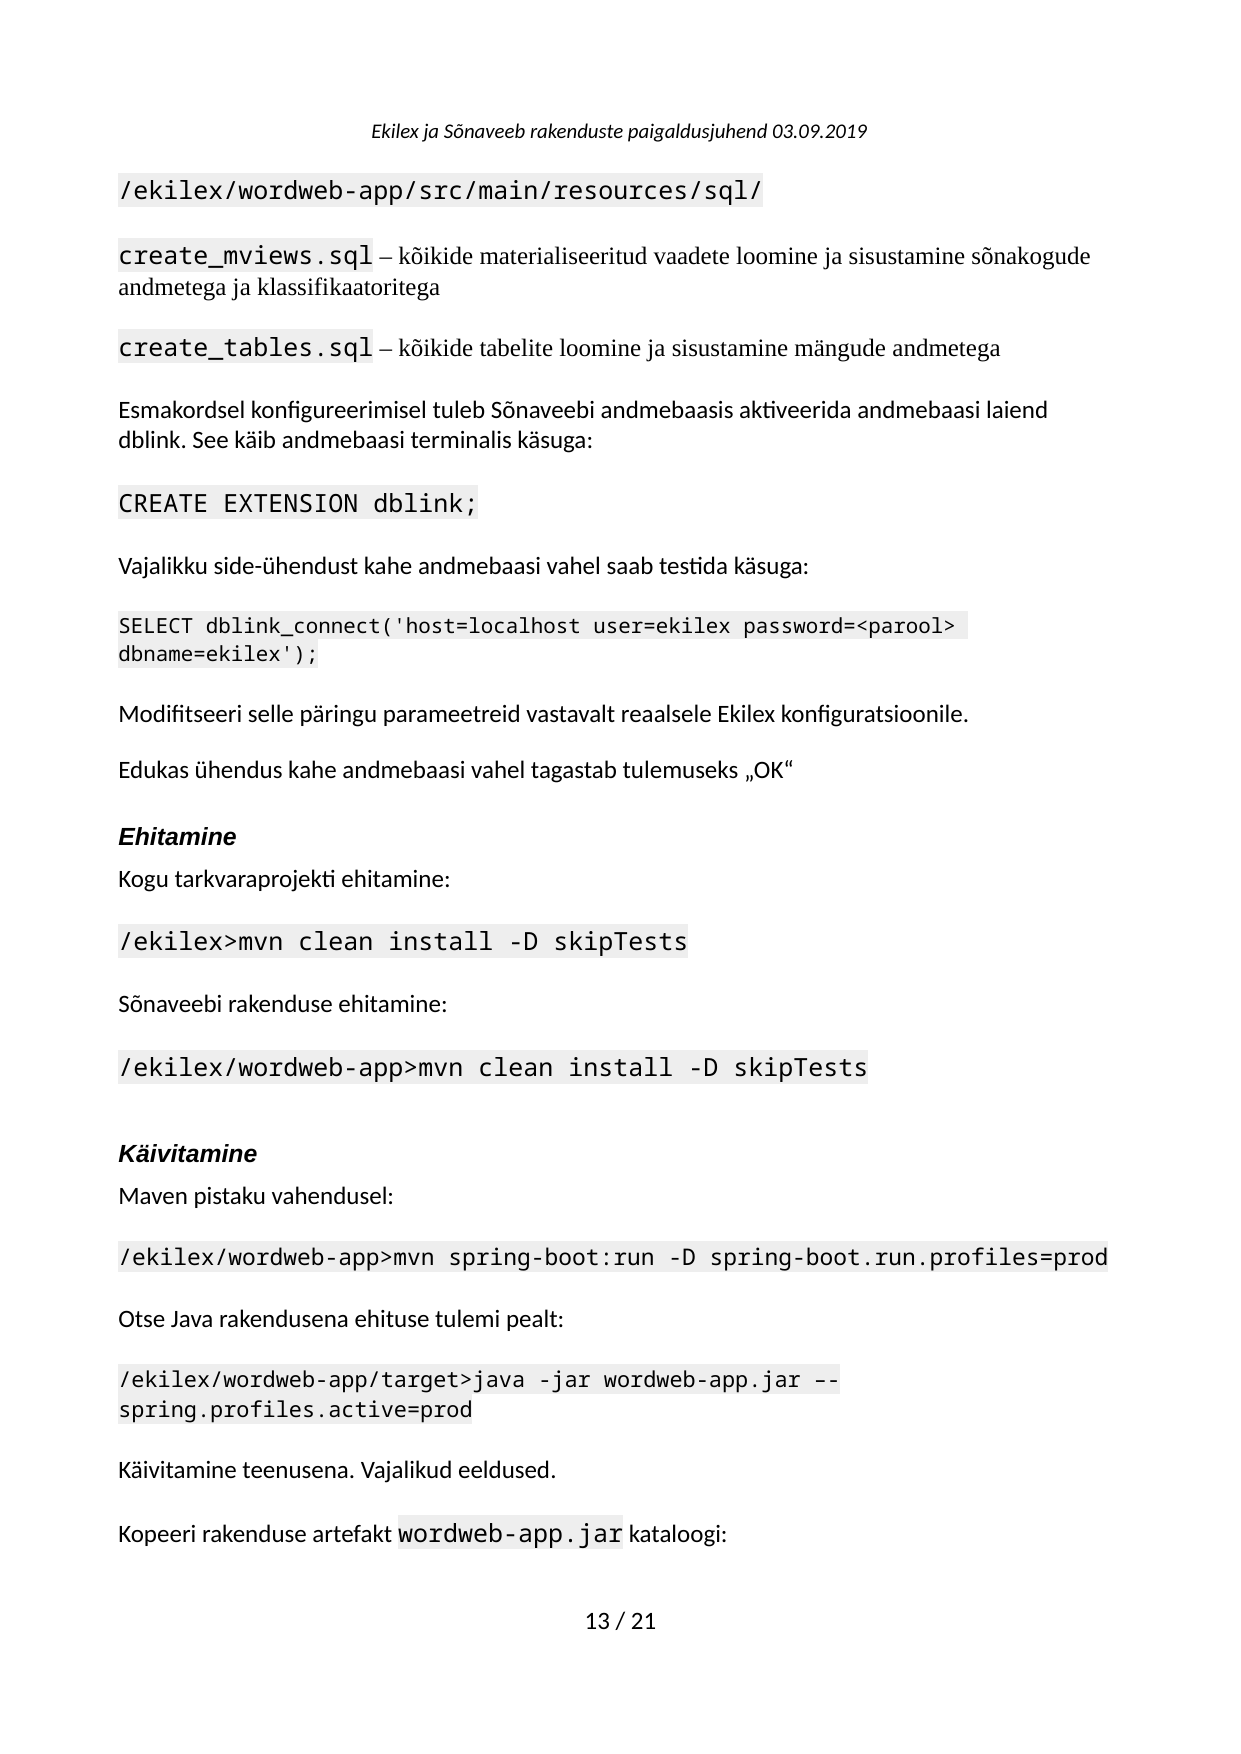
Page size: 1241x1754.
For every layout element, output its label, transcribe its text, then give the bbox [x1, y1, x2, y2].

text create_tables.sql – kõikide tabelite loomine ja sisustamine mängude andmetega [118, 329, 1122, 363]
text CREATE EXTENSION dblink; [118, 485, 1122, 519]
text Kopeeri rakenduse artefakt wordweb-app.jar kataloogi: [118, 1515, 1122, 1549]
text /ekilex>mvn clean install -D skipTests [118, 924, 1122, 958]
text /ekilex/wordweb-app/target>java -jar wordweb-app.jar –-spring.profiles.active=prod [118, 1364, 1122, 1424]
text Maven pistaku vahendusel: [118, 1180, 1122, 1211]
text SELECT dblink_connect('host=localhost user=ekilex password=<parool> dbname=ekilex'); [118, 611, 1122, 668]
text Otse Java rakendusena ehituse tulemi pealt: [118, 1303, 1122, 1333]
text Modifitseeri selle päringu parameetreid vastavalt reaalsele Ekilex konfiguratsioonile. [118, 698, 1122, 729]
subtitle Käivitamine [118, 1139, 1122, 1168]
text Kogu tarkvaraprojekti ehitamine: [118, 863, 1122, 893]
text Edukas ühendus kahe andmebaasi vahel tagastab tulemuseks „OK“ [118, 754, 1122, 784]
subtitle Ehitamine [118, 822, 1122, 850]
text /ekilex/wordweb-app/src/main/resources/sql/ [118, 173, 1122, 207]
text /ekilex/wordweb-app>mvn clean install -D skipTests [118, 1049, 1122, 1084]
text Esmakordsel konfigureerimisel tuleb Sõnaveebi andmebaasis aktiveerida andmebaasi laiend dblink. See käib andmebaasi terminalis käsuga: [118, 394, 1122, 455]
text Vajalikku side-ühendust kahe andmebaasi vahel saab testida käsuga: [118, 550, 1122, 580]
text Sõnaveebi rakenduse ehitamine: [118, 988, 1122, 1019]
text /ekilex/wordweb-app>mvn spring-boot:run -D spring-boot.run.profiles=prod [118, 1241, 1122, 1272]
text create_mviews.sql – kõikide materialiseeritud vaadete loomine ja sisustamine sõnakogude andmetega ja klassifikaatoritega [118, 238, 1122, 300]
text Käivitamine teenusena. Vajalikud eeldused. [118, 1454, 1122, 1485]
